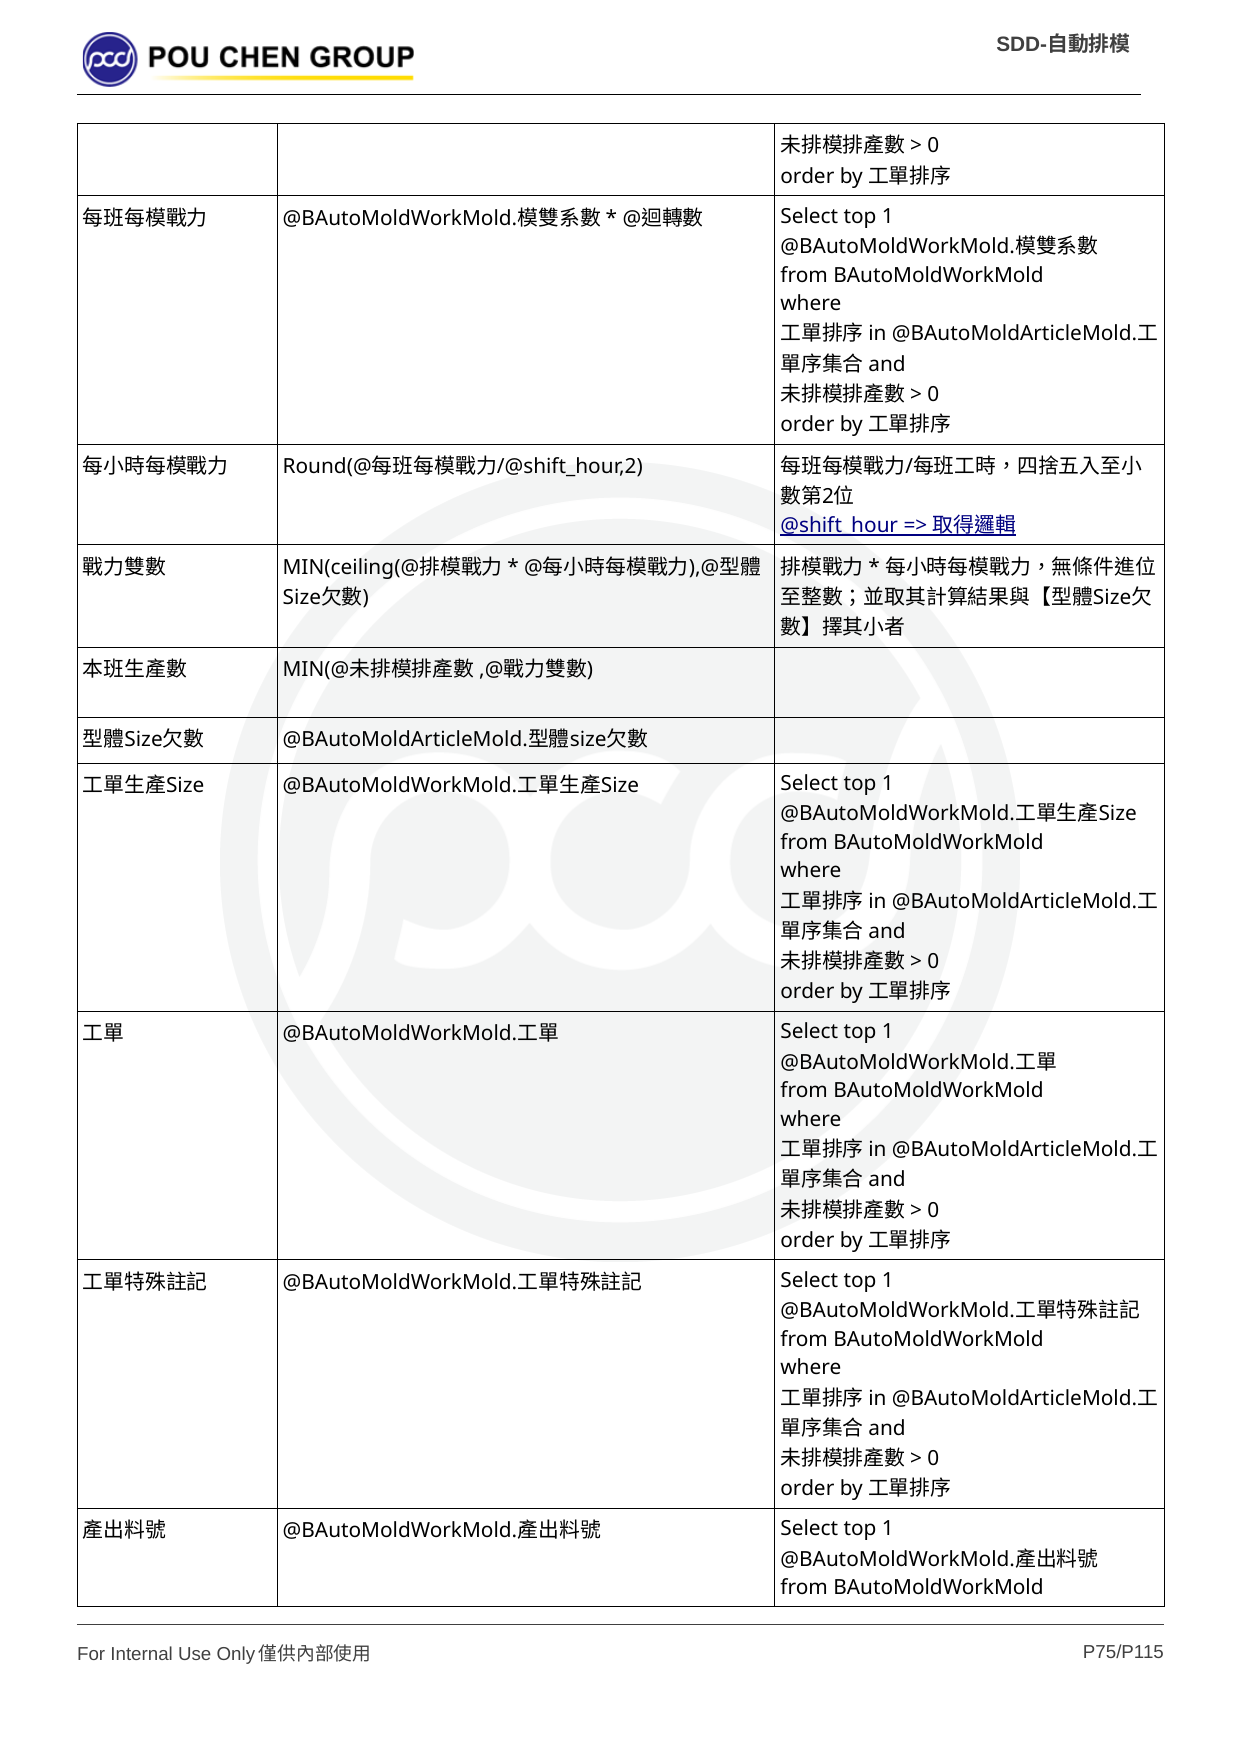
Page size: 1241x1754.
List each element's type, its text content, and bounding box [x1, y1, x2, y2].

picture [775, 1012, 1021, 1259]
table_cell 工單特殊註記 [78, 1260, 277, 1508]
picture [278, 462, 774, 544]
picture [298, 463, 305, 472]
table_cell @BAutoMoldWorkMold.工單特殊註記 [278, 1260, 774, 1508]
table_cell @BAutoMoldArticleMold.型體size欠數 [278, 718, 774, 762]
picture [775, 648, 1021, 717]
table_cell [775, 648, 1164, 717]
table_cell 工單 [78, 1012, 277, 1259]
table_cell @BAutoMoldWorkMold.工單生產Size [278, 764, 774, 1011]
table_cell [78, 124, 277, 195]
picture [278, 718, 774, 763]
picture [82, 32, 414, 87]
table_cell 排模戰力 * 每小時每模戰力，無條件進位至整數；並取其計算結果與【型體Size欠數】擇其小者 [775, 545, 1164, 647]
table_cell MIN(ceiling(@排模戰力 * @每小時每模戰力),@型體 Size欠數) [278, 545, 774, 647]
table_cell 每班每模戰力 [78, 196, 277, 443]
table_cell 每班每模戰力/每班工時，四捨五入至小數第2位 @shift_hour => 取得邏輯 [775, 445, 1164, 544]
table_cell Select top 1 @BAutoMoldWorkMold.模雙系數 from BAutoMoldWorkMold where 工單排序 in @BAutoMoldArticleMold.工單序集合 and 未排模排產數 > 0 order by 工單排序 [775, 196, 1164, 443]
table_cell 戰力雙數 [78, 545, 277, 647]
table_cell 產出料號 [78, 1509, 277, 1606]
table_cell 本班生產數 [78, 648, 277, 717]
picture [775, 462, 1021, 544]
picture [775, 764, 1021, 1011]
table_cell Select top 1 @BAutoMoldWorkMold.工單特殊註記 from BAutoMoldWorkMold where 工單排序 in @BAutoMoldArticleMold.工單序集合 and 未排模排產數 > 0 order by 工單排序 [775, 1260, 1164, 1508]
table_cell Select top 1 @BAutoMoldWorkMold.工單 from BAutoMoldWorkMold where 工單排序 in @BAutoMoldArticleMold.工單序集合 and 未排模排產數 > 0 order by 工單排序 [775, 1012, 1164, 1259]
picture [278, 1012, 774, 1259]
picture [312, 462, 317, 472]
picture [220, 462, 224, 473]
table_cell 型體Size欠數 [78, 718, 277, 762]
table_cell 每小時每模戰力 [78, 445, 277, 544]
table_cell Select top 1 @BAutoMoldWorkMold.產出料號 from BAutoMoldWorkMold [775, 1509, 1164, 1606]
picture [220, 462, 277, 544]
picture [220, 648, 277, 717]
table_cell 未排模排產數 > 0 order by 工單排序 [775, 124, 1164, 195]
picture [278, 764, 774, 1011]
picture [1015, 839, 1021, 848]
table_cell @BAutoMoldWorkMold.工單 [278, 1012, 774, 1259]
picture [1015, 1087, 1021, 1096]
picture [336, 462, 342, 472]
picture [220, 718, 277, 763]
picture [278, 648, 774, 717]
picture [775, 545, 1021, 647]
picture [278, 545, 774, 647]
table_cell MIN(@未排模排產數 ,@戰力雙數) [278, 648, 774, 717]
picture [604, 462, 609, 472]
table_cell 工單生產Size [78, 764, 277, 1011]
table_cell Select top 1 @BAutoMoldWorkMold.工單生產Size from BAutoMoldWorkMold where 工單排序 in @BAutoMoldArticleMold.工單序集合 and 未排模排產數 > 0 order by 工單排序 [775, 764, 1164, 1011]
table_cell [775, 718, 1164, 762]
picture [220, 764, 277, 1011]
table_cell @BAutoMoldWorkMold.模雙系數 * @迴轉數 [278, 196, 774, 443]
table_cell Round(@每班每模戰力/@shift_hour,2) [278, 445, 774, 544]
table_cell [278, 124, 774, 195]
picture [220, 1012, 277, 1259]
picture [591, 463, 598, 472]
table_cell @BAutoMoldWorkMold.產出料號 [278, 1509, 774, 1606]
picture [775, 718, 1021, 763]
picture [220, 545, 277, 647]
